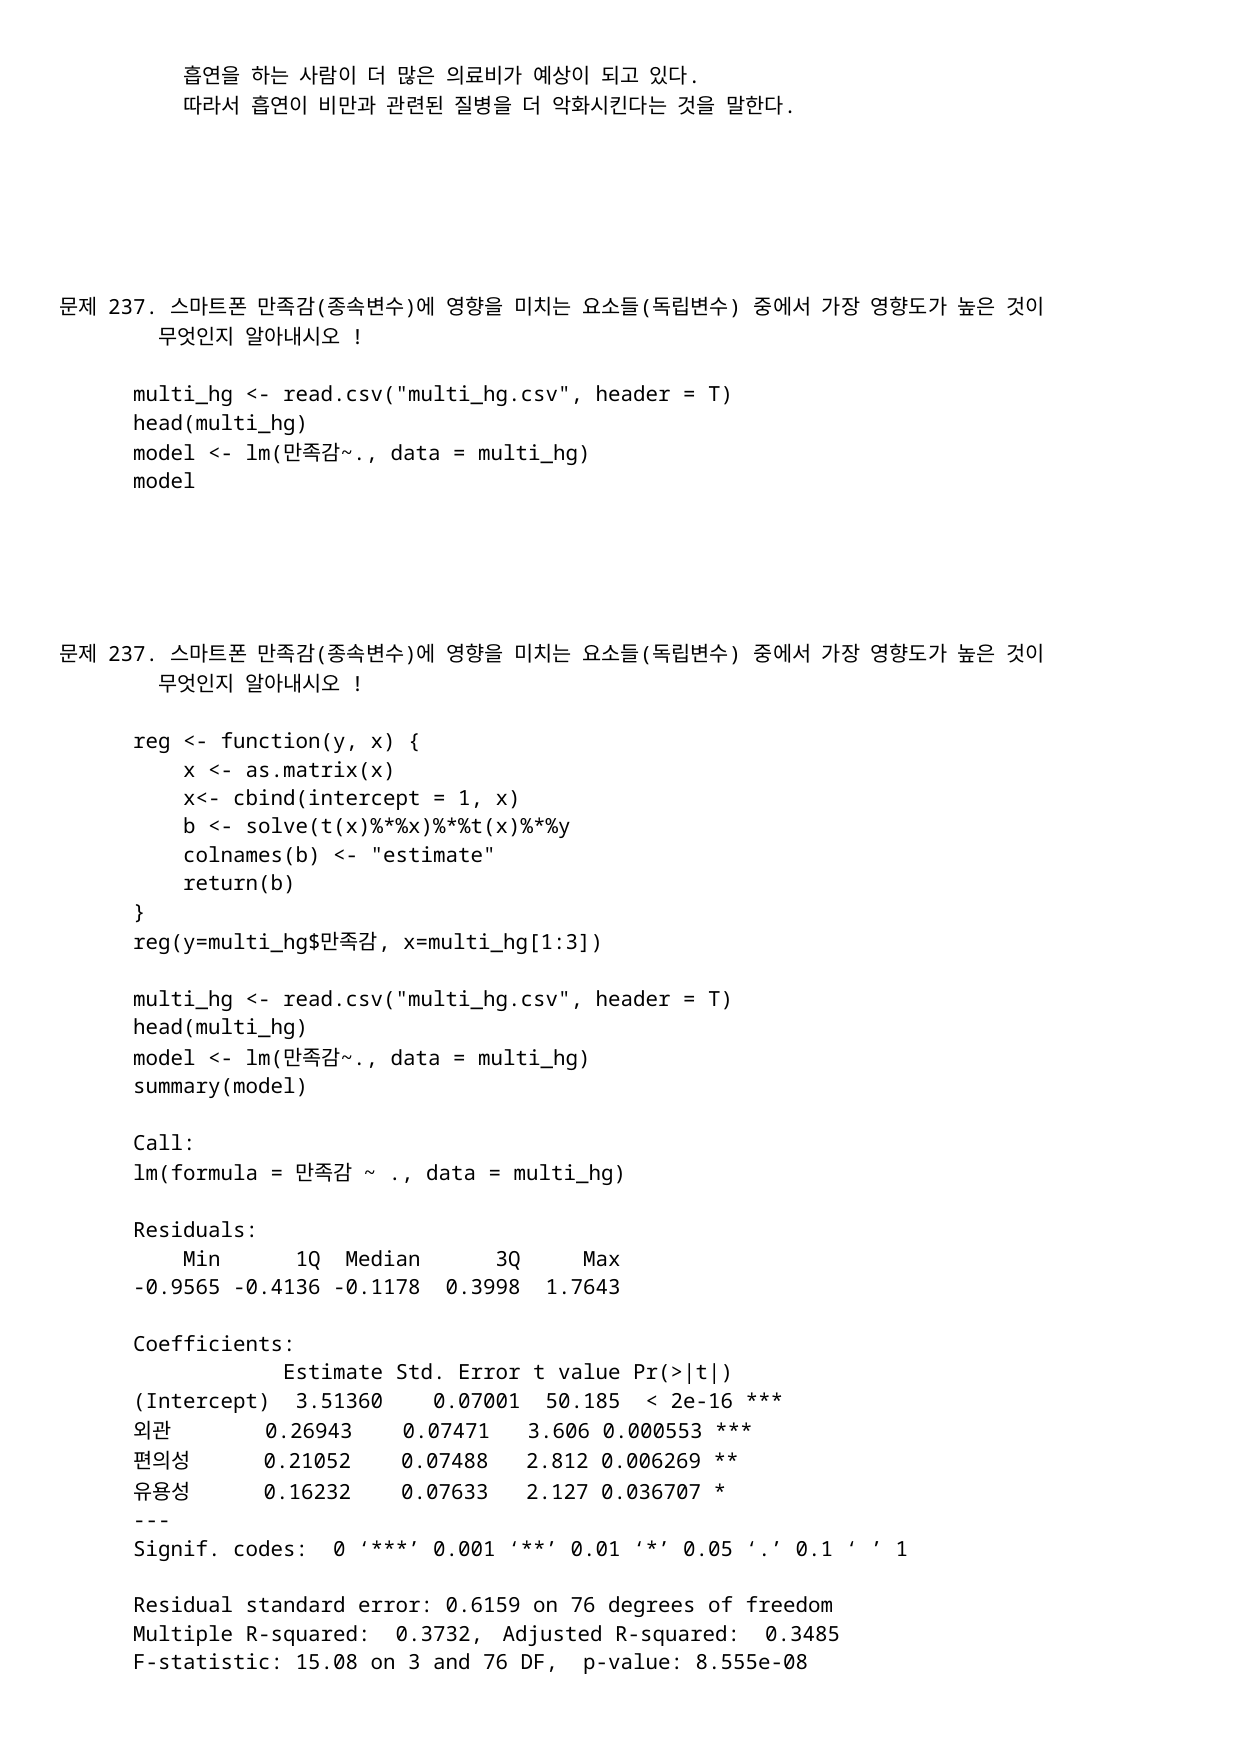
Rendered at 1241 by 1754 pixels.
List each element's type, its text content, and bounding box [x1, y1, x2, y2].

text 무엇인지 알아내시오 ! [59, 667, 1181, 698]
text 유용성 0.16232 0.07633 2.127 0.036707 * [59, 1475, 1181, 1505]
text (Intercept) 3.51360 0.07001 50.185 < 2e-16 *** [59, 1386, 1181, 1414]
text Residuals: [59, 1215, 1181, 1244]
text Residual standard error: 0.6159 on 76 degrees of freedom [59, 1591, 1181, 1619]
text F-statistic: 15.08 on 3 and 76 DF, p-value: 8.555e-08 [59, 1647, 1181, 1676]
text Multiple R-squared: 0.3732, Adjusted R-squared: 0.3485 [59, 1619, 1181, 1647]
text Call: [59, 1128, 1181, 1157]
text 따라서 흡연이 비만과 관련된 질병을 더 악화시킨다는 것을 말한다. [59, 89, 1181, 120]
text model <- lm(만족감~., data = multi_hg) [59, 1041, 1181, 1071]
text Min 1Q Median 3Q Max [59, 1244, 1181, 1272]
text reg(y=multi_hg$만족감, x=multi_hg[1:3]) [59, 925, 1181, 956]
text 무엇인지 알아내시오 ! [59, 321, 1181, 351]
text model [59, 467, 1181, 495]
text model <- lm(만족감~., data = multi_hg) [59, 436, 1181, 467]
text colnames(b) <- "estimate" [59, 840, 1181, 868]
text 문제 237. 스마트폰 만족감(종속변수)에 영향을 미치는 요소들(독립변수) 중에서 가장 영향도가 높은 것이 [59, 637, 1181, 667]
text multi_hg <- read.csv("multi_hg.csv", header = T) [59, 984, 1181, 1012]
text 외관 0.26943 0.07471 3.606 0.000553 *** [59, 1414, 1181, 1445]
text 편의성 0.21052 0.07488 2.812 0.006269 ** [59, 1445, 1181, 1475]
text x<- cbind(intercept = 1, x) [59, 783, 1181, 812]
text multi_hg <- read.csv("multi_hg.csv", header = T) [59, 379, 1181, 408]
text } [59, 897, 1181, 925]
text reg <- function(y, x) { [59, 726, 1181, 755]
text head(multi_hg) [59, 1012, 1181, 1041]
text Signif. codes: 0 ‘***’ 0.001 ‘**’ 0.01 ‘*’ 0.05 ‘.’ 0.1 ‘ ’ 1 [59, 1534, 1181, 1562]
text summary(model) [59, 1071, 1181, 1100]
text head(multi_hg) [59, 408, 1181, 436]
text 문제 237. 스마트폰 만족감(종속변수)에 영향을 미치는 요소들(독립변수) 중에서 가장 영향도가 높은 것이 [59, 290, 1181, 321]
text return(b) [59, 868, 1181, 897]
text Estimate Std. Error t value Pr(>|t|) [59, 1357, 1181, 1386]
text Coefficients: [59, 1329, 1181, 1357]
text --- [59, 1505, 1181, 1534]
text x <- as.matrix(x) [59, 755, 1181, 783]
text lm(formula = 만족감 ~ ., data = multi_hg) [59, 1157, 1181, 1187]
text b <- solve(t(x)%*%x)%*%t(x)%*%y [59, 812, 1181, 840]
text 흡연을 하는 사람이 더 많은 의료비가 예상이 되고 있다. [59, 59, 1181, 89]
text -0.9565 -0.4136 -0.1178 0.3998 1.7643 [59, 1272, 1181, 1301]
